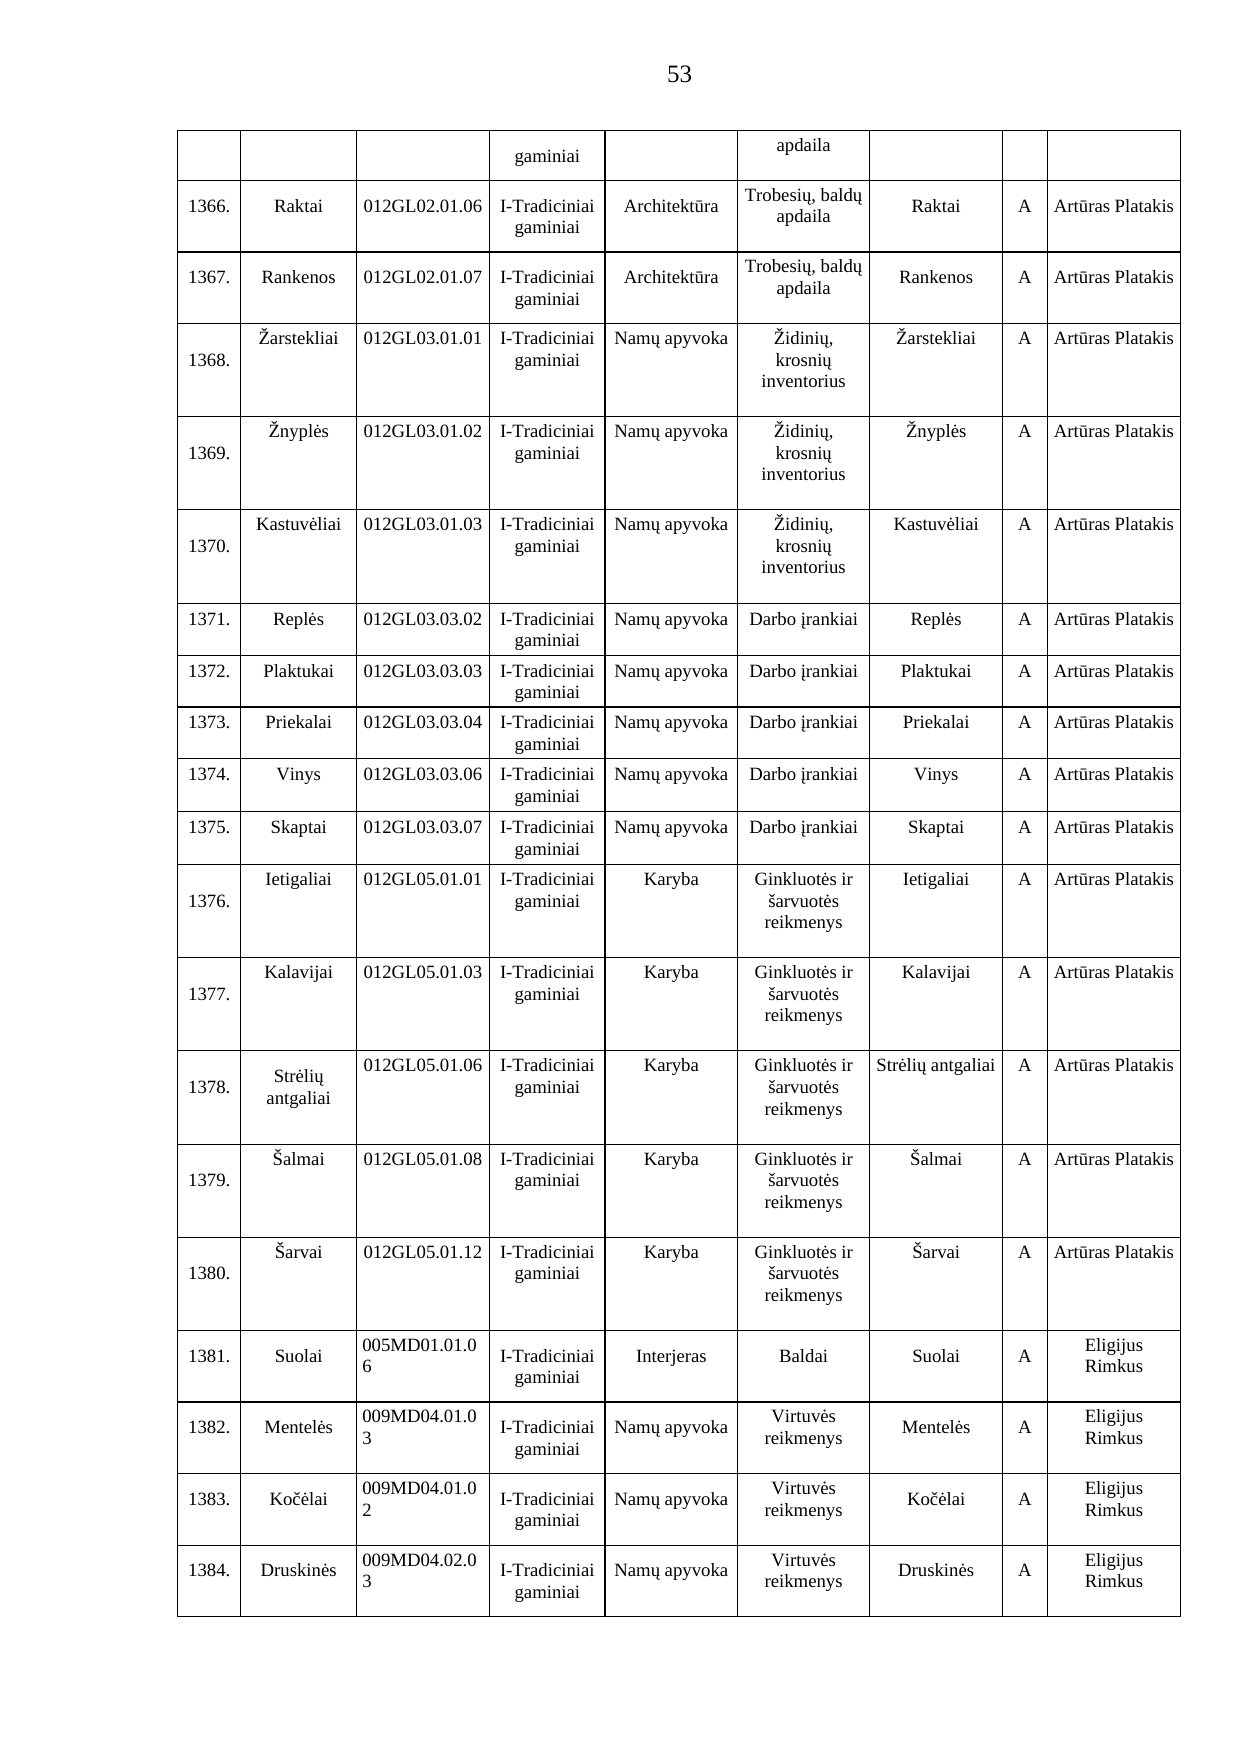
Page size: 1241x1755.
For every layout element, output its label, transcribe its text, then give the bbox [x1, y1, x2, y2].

table_cell Namų apyvoka [606, 510, 737, 602]
table_cell A [1003, 253, 1047, 323]
table_cell 012GL03.03.07 [357, 812, 489, 864]
table_cell 012GL05.01.01 [357, 865, 489, 957]
table_cell Architektūra [606, 253, 737, 323]
table_cell [870, 131, 1002, 180]
table_cell 012GL05.01.12 [357, 1238, 489, 1330]
table_cell I-Tradiciniai gaminiai [490, 1331, 604, 1401]
table_cell Namų apyvoka [606, 1403, 737, 1473]
table_cell A [1003, 812, 1047, 864]
table_cell Priekalai [870, 708, 1002, 758]
table_cell Namų apyvoka [606, 1474, 737, 1544]
table_cell Darbo įrankiai [738, 759, 869, 811]
table_cell 012GL03.01.01 [357, 324, 489, 416]
table_cell I-Tradiciniai gaminiai [490, 865, 604, 957]
table_cell Darbo įrankiai [738, 708, 869, 758]
table_cell 012GL03.03.02 [357, 604, 489, 655]
table_cell Židinių, krosnių inventorius [738, 510, 869, 602]
table_cell Suolai [241, 1331, 356, 1401]
table_cell 009MD04.02.03 [357, 1546, 489, 1616]
table_cell Namų apyvoka [606, 324, 737, 416]
table_cell Karyba [606, 1238, 737, 1330]
table_cell 1375. [178, 812, 240, 864]
table_cell I-Tradiciniai gaminiai [490, 604, 604, 655]
table_cell Šarvai [241, 1238, 356, 1330]
table_cell A [1003, 865, 1047, 957]
table_cell Artūras Platakis [1048, 417, 1180, 509]
table_cell Kalavijai [870, 958, 1002, 1050]
table_cell Rankenos [870, 253, 1002, 323]
table_cell Ginkluotės ir šarvuotės reikmenys [738, 1238, 869, 1330]
table_cell Darbo įrankiai [738, 604, 869, 655]
table_cell Priekalai [241, 708, 356, 758]
table_cell 1367. [178, 253, 240, 323]
table_cell Kastuvėliai [241, 510, 356, 602]
table_cell 1371. [178, 604, 240, 655]
table_cell Ginkluotės ir šarvuotės reikmenys [738, 1145, 869, 1237]
table_cell A [1003, 1331, 1047, 1401]
table_cell Artūras Platakis [1048, 1238, 1180, 1330]
table_cell Artūras Platakis [1048, 759, 1180, 811]
table_cell Karyba [606, 1145, 737, 1237]
table_cell I-Tradiciniai gaminiai [490, 656, 604, 706]
table_cell Artūras Platakis [1048, 604, 1180, 655]
table_cell I-Tradiciniai gaminiai [490, 324, 604, 416]
table_cell Artūras Platakis [1048, 510, 1180, 602]
table_cell Eligijus Rimkus [1048, 1546, 1180, 1616]
table_cell A [1003, 958, 1047, 1050]
table_cell [1048, 131, 1180, 180]
table_cell Karyba [606, 1051, 737, 1143]
table_cell Raktai [241, 181, 356, 251]
table_cell Skaptai [870, 812, 1002, 864]
table_cell A [1003, 417, 1047, 509]
table_cell 1379. [178, 1145, 240, 1237]
table_cell Artūras Platakis [1048, 958, 1180, 1050]
table_cell Karyba [606, 865, 737, 957]
table_cell Namų apyvoka [606, 604, 737, 655]
table_cell gaminiai [490, 131, 604, 180]
table_cell 1383. [178, 1474, 240, 1544]
table_cell Kalavijai [241, 958, 356, 1050]
table_cell 1377. [178, 958, 240, 1050]
table_cell Suolai [870, 1331, 1002, 1401]
table_cell 1378. [178, 1051, 240, 1143]
table_cell Plaktukai [870, 656, 1002, 706]
table_cell I-Tradiciniai gaminiai [490, 1051, 604, 1143]
table_cell Architektūra [606, 181, 737, 251]
table_cell 1366. [178, 181, 240, 251]
table_cell A [1003, 1238, 1047, 1330]
table_cell A [1003, 759, 1047, 811]
table_cell Artūras Platakis [1048, 1145, 1180, 1237]
table_cell Replės [241, 604, 356, 655]
table_cell Žarstekliai [870, 324, 1002, 416]
table_cell Eligijus Rimkus [1048, 1474, 1180, 1544]
table_cell apdaila [738, 131, 869, 180]
table_cell [606, 131, 737, 180]
table_cell I-Tradiciniai gaminiai [490, 958, 604, 1050]
table_cell Ietigaliai [870, 865, 1002, 957]
table_cell A [1003, 1051, 1047, 1143]
table_cell Vinys [241, 759, 356, 811]
table_cell I-Tradiciniai gaminiai [490, 510, 604, 602]
table_cell Žnyplės [241, 417, 356, 509]
table_cell Rankenos [241, 253, 356, 323]
table_cell Strėlių antgaliai [870, 1051, 1002, 1143]
table_cell 1370. [178, 510, 240, 602]
table_cell Darbo įrankiai [738, 656, 869, 706]
table_cell I-Tradiciniai gaminiai [490, 1145, 604, 1237]
table_cell [178, 131, 240, 180]
table_cell Ginkluotės ir šarvuotės reikmenys [738, 865, 869, 957]
table_cell 1376. [178, 865, 240, 957]
table_cell Virtuvės reikmenys [738, 1474, 869, 1544]
table_cell Mentelės [870, 1403, 1002, 1473]
table_cell 012GL03.03.03 [357, 656, 489, 706]
table_cell A [1003, 656, 1047, 706]
table_cell Artūras Platakis [1048, 181, 1180, 251]
table_cell I-Tradiciniai gaminiai [490, 181, 604, 251]
table_cell Skaptai [241, 812, 356, 864]
table_cell 012GL03.03.06 [357, 759, 489, 811]
table_cell Trobesių, baldų apdaila [738, 181, 869, 251]
table_cell Virtuvės reikmenys [738, 1403, 869, 1473]
table_cell 012GL03.01.03 [357, 510, 489, 602]
table_cell Virtuvės reikmenys [738, 1546, 869, 1616]
table_cell 012GL03.01.02 [357, 417, 489, 509]
table_cell A [1003, 708, 1047, 758]
table_cell Druskinės [241, 1546, 356, 1616]
table_cell 012GL05.01.08 [357, 1145, 489, 1237]
table_cell Žarstekliai [241, 324, 356, 416]
table_cell 1384. [178, 1546, 240, 1616]
table_cell Darbo įrankiai [738, 812, 869, 864]
table_cell Replės [870, 604, 1002, 655]
table_cell Kočėlai [870, 1474, 1002, 1544]
table_cell A [1003, 324, 1047, 416]
table_cell 009MD04.01.03 [357, 1403, 489, 1473]
table_cell 005MD01.01.06 [357, 1331, 489, 1401]
table_cell I-Tradiciniai gaminiai [490, 759, 604, 811]
table_cell Namų apyvoka [606, 759, 737, 811]
table_cell Artūras Platakis [1048, 865, 1180, 957]
table_cell A [1003, 604, 1047, 655]
table_cell 012GL02.01.06 [357, 181, 489, 251]
table_cell Namų apyvoka [606, 656, 737, 706]
table_cell Ginkluotės ir šarvuotės reikmenys [738, 958, 869, 1050]
table_cell 1381. [178, 1331, 240, 1401]
table_cell A [1003, 1546, 1047, 1616]
table_cell 1373. [178, 708, 240, 758]
table_cell Artūras Platakis [1048, 324, 1180, 416]
table_cell I-Tradiciniai gaminiai [490, 1546, 604, 1616]
table_cell Židinių, krosnių inventorius [738, 324, 869, 416]
table_cell 1374. [178, 759, 240, 811]
table_cell Eligijus Rimkus [1048, 1331, 1180, 1401]
table_cell Kastuvėliai [870, 510, 1002, 602]
table_cell 1368. [178, 324, 240, 416]
table_cell A [1003, 1145, 1047, 1237]
table_cell Kočėlai [241, 1474, 356, 1544]
table_cell Namų apyvoka [606, 708, 737, 758]
table_cell Plaktukai [241, 656, 356, 706]
table_cell Mentelės [241, 1403, 356, 1473]
table_cell 012GL03.03.04 [357, 708, 489, 758]
table_cell Vinys [870, 759, 1002, 811]
table_cell Karyba [606, 958, 737, 1050]
table_cell Ginkluotės ir šarvuotės reikmenys [738, 1051, 869, 1143]
table_cell I-Tradiciniai gaminiai [490, 812, 604, 864]
table_cell Šalmai [241, 1145, 356, 1237]
table_cell Baldai [738, 1331, 869, 1401]
table_cell Židinių, krosnių inventorius [738, 417, 869, 509]
table_cell A [1003, 510, 1047, 602]
table_cell Raktai [870, 181, 1002, 251]
table_cell Namų apyvoka [606, 1546, 737, 1616]
table_cell I-Tradiciniai gaminiai [490, 253, 604, 323]
table_cell Žnyplės [870, 417, 1002, 509]
table_cell Ietigaliai [241, 865, 356, 957]
table_cell Artūras Platakis [1048, 1051, 1180, 1143]
table_cell Artūras Platakis [1048, 253, 1180, 323]
table_cell 1382. [178, 1403, 240, 1473]
table_cell Artūras Platakis [1048, 656, 1180, 706]
table_cell Šalmai [870, 1145, 1002, 1237]
table_cell 012GL02.01.07 [357, 253, 489, 323]
table_cell [241, 131, 356, 180]
table_cell Druskinės [870, 1546, 1002, 1616]
table_cell 1380. [178, 1238, 240, 1330]
table_cell 1369. [178, 417, 240, 509]
table_cell Namų apyvoka [606, 417, 737, 509]
table_cell 012GL05.01.03 [357, 958, 489, 1050]
table_cell I-Tradiciniai gaminiai [490, 708, 604, 758]
table_cell Artūras Platakis [1048, 708, 1180, 758]
table_cell Strėlių antgaliai [241, 1051, 356, 1143]
table_cell 012GL05.01.06 [357, 1051, 489, 1143]
table_cell 009MD04.01.02 [357, 1474, 489, 1544]
table_cell 1372. [178, 656, 240, 706]
table_cell Trobesių, baldų apdaila [738, 253, 869, 323]
table_cell Namų apyvoka [606, 812, 737, 864]
table_cell Eligijus Rimkus [1048, 1403, 1180, 1473]
table_cell I-Tradiciniai gaminiai [490, 1238, 604, 1330]
table_cell I-Tradiciniai gaminiai [490, 1474, 604, 1544]
table_cell Interjeras [606, 1331, 737, 1401]
table_cell Artūras Platakis [1048, 812, 1180, 864]
table_cell [357, 131, 489, 180]
table_cell A [1003, 181, 1047, 251]
table_cell I-Tradiciniai gaminiai [490, 417, 604, 509]
table_cell A [1003, 1474, 1047, 1544]
table_cell A [1003, 1403, 1047, 1473]
table_cell I-Tradiciniai gaminiai [490, 1403, 604, 1473]
table_cell [1003, 131, 1047, 180]
table_cell Šarvai [870, 1238, 1002, 1330]
